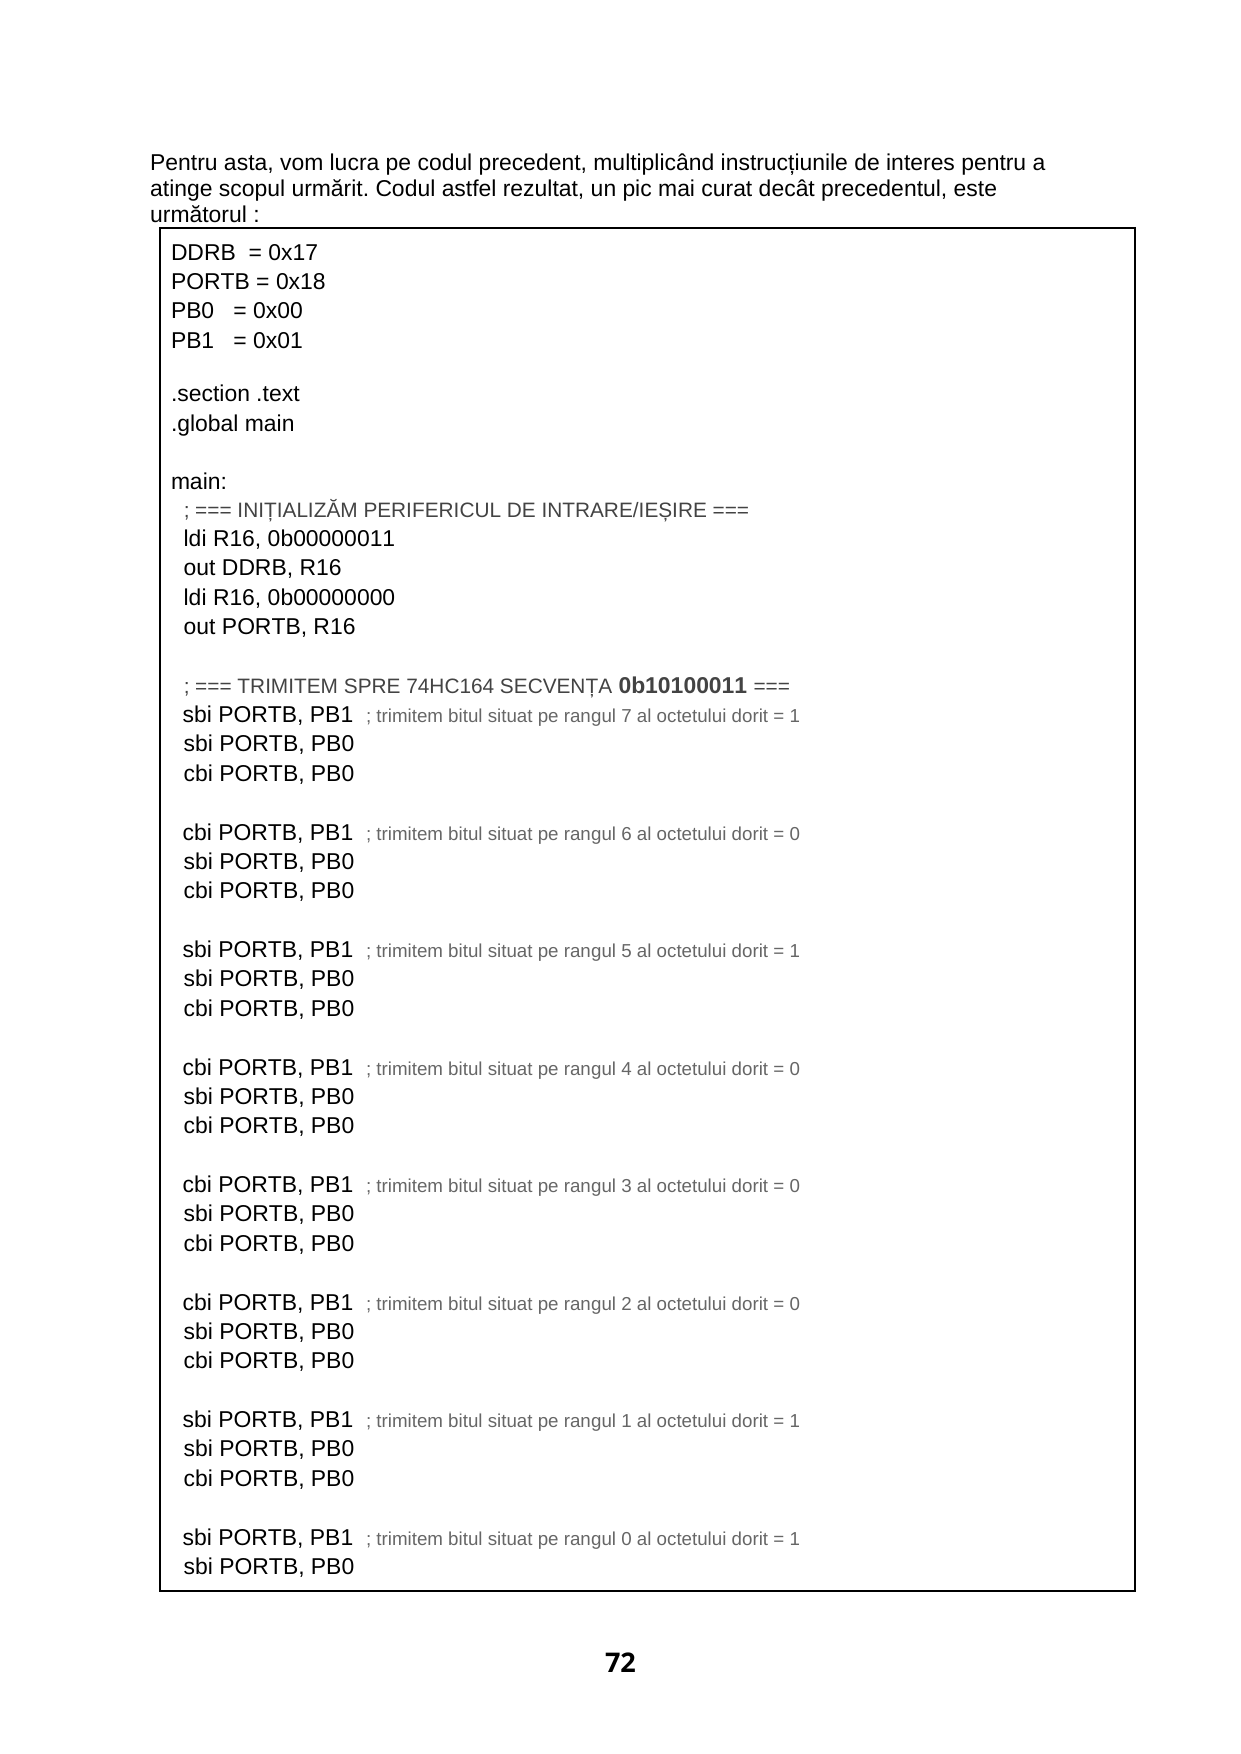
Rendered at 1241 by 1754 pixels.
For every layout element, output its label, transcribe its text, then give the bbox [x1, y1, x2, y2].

text Pentru asta, vom lucra pe codul precedent, multiplicând instrucțiunile de interes pentru a atinge scopul urmărit. Codul astfel rezultat, un pic mai curat decât precedentul, este următorul : [150, 150, 1090, 227]
table_header DDRB = 0x17 PORTB = 0x18 PB0 = 0x00 PB1 = 0x01 .section .text .global main main: ; === INIȚIALIZĂM PERIFERICUL DE INTRARE/IEȘIRE === ldi R16, 0b00000011 out DDRB, R16 ldi R16, 0b00000000 out PORTB, R16 ; === TRIMITEM SPRE 74HC164 SECVENȚA 0b10100011 === sbi PORTB, PB1 ; trimitem bitul situat pe rangul 7 al octetului dorit = 1 sbi PORTB, PB0 cbi PORTB, PB0 cbi PORTB, PB1 ; trimitem bitul situat pe rangul 6 al octetului dorit = 0 sbi PORTB, PB0 cbi PORTB, PB0 sbi PORTB, PB1 ; trimitem bitul situat pe rangul 5 al octetului dorit = 1 sbi PORTB, PB0 cbi PORTB, PB0 cbi PORTB, PB1 ; trimitem bitul situat pe rangul 4 al octetului dorit = 0 sbi PORTB, PB0 cbi PORTB, PB0 cbi PORTB, PB1 ; trimitem bitul situat pe rangul 3 al octetului dorit = 0 sbi PORTB, PB0 cbi PORTB, PB0 cbi PORTB, PB1 ; trimitem bitul situat pe rangul 2 al octetului dorit = 0 sbi PORTB, PB0 cbi PORTB, PB0 sbi PORTB, PB1 ; trimitem bitul situat pe rangul 1 al octetului dorit = 1 sbi PORTB, PB0 cbi PORTB, PB0 sbi PORTB, PB1 ; trimitem bitul situat pe rangul 0 al octetului dorit = 1 sbi PORTB, PB0 [161, 229, 1134, 1589]
